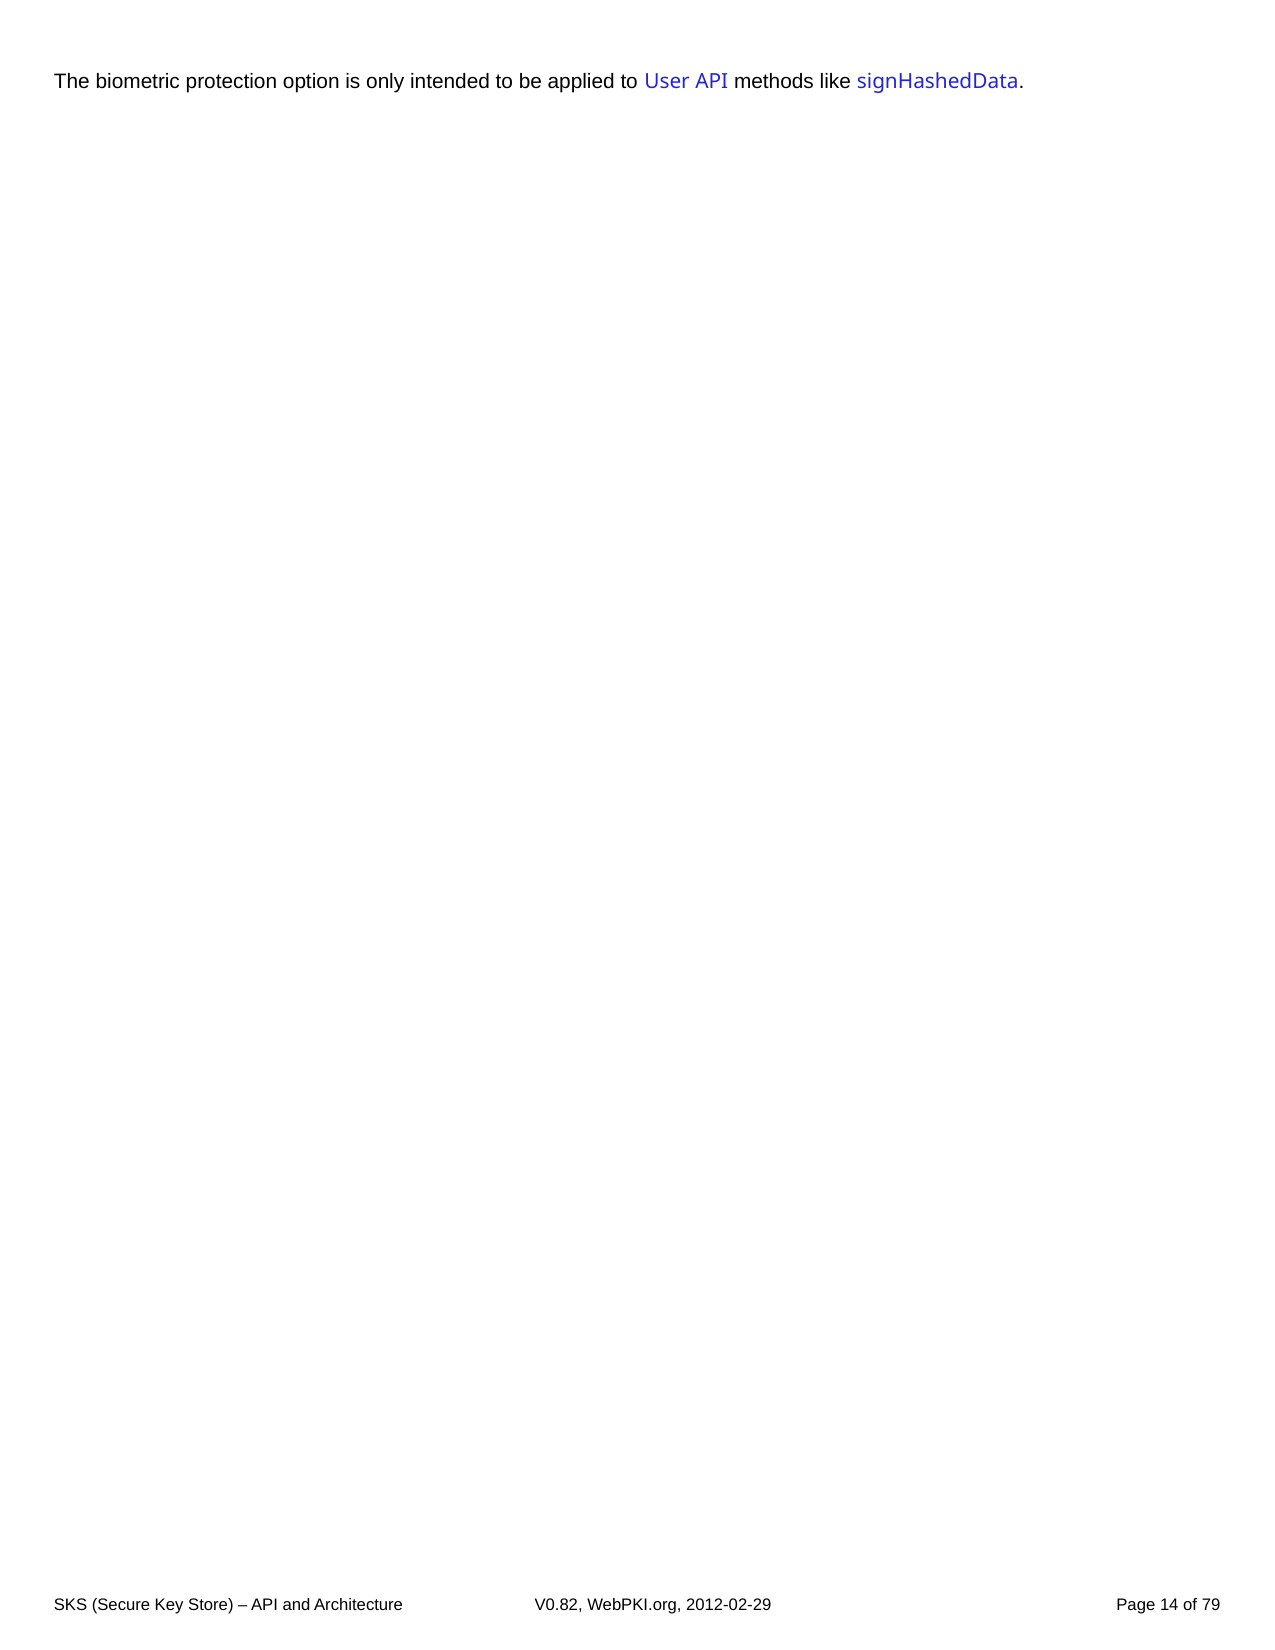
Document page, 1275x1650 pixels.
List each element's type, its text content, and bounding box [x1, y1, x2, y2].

text The biometric protection option is only intended to be applied to User API methods like signHashedData. [54, 66, 1221, 94]
